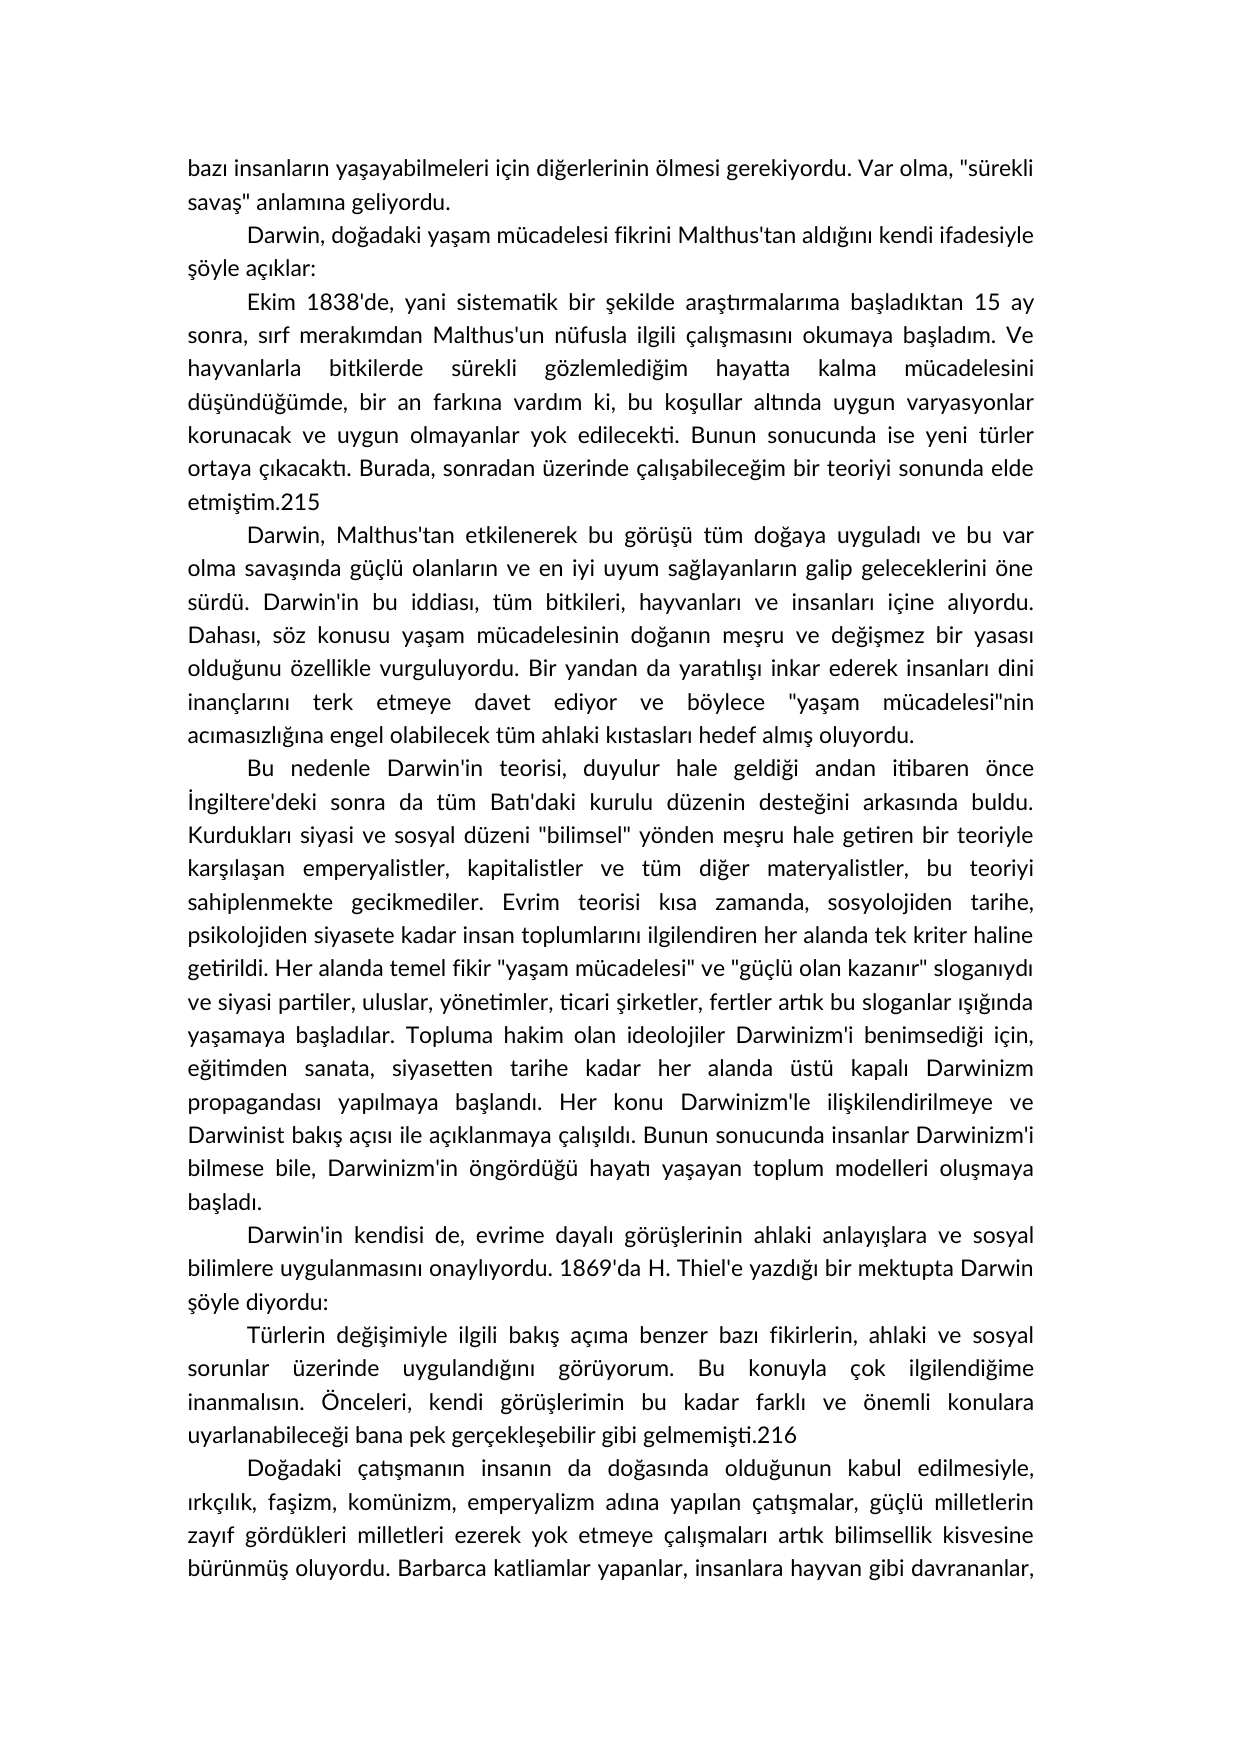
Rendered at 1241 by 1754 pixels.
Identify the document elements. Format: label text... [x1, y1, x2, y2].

text Darwin'in kendisi de, evrime dayalı görüşlerinin ahlaki anlayışlara ve sosyal bilimlere uygulanmasını onaylıyordu. 1869'da H. Thiel'e yazdığı bir mektupta Darwin şöyle diyordu: [187, 1217, 1035, 1317]
text Türlerin değişimiyle ilgili bakış açıma benzer bazı fikirlerin, ahlaki ve sosyal sorunlar üzerinde uygulandığını görüyorum. Bu konuyla çok ilgilendiğime inanmalısın. Önceleri, kendi görüşlerimin bu kadar farklı ve önemli konulara uyarlanabileceği bana pek gerçekleşebilir gibi gelmemişti.216 [187, 1317, 1035, 1450]
text Ekim 1838'de, yani sistematik bir şekilde araştırmalarıma başladıktan 15 ay sonra, sırf merakımdan Malthus'un nüfusla ilgili çalışmasını okumaya başladım. Ve hayvanlarla bitkilerde sürekli gözlemlediğim hayatta kalma mücadelesini düşündüğümde, bir an farkına vardım ki, bu koşullar altında uygun varyasyonlar korunacak ve uygun olmayanlar yok edilecekti. Bunun sonucunda ise yeni türler ortaya çıkacaktı. Burada, sonradan üzerinde çalışabileceğim bir teoriyi sonunda elde etmiştim.215 [187, 283, 1035, 517]
text Darwin, doğadaki yaşam mücadelesi fikrini Malthus'tan aldığını kendi ifadesiyle şöyle açıklar: [187, 217, 1035, 283]
text Darwin, Malthus'tan etkilenerek bu görüşü tüm doğaya uyguladı ve bu var olma savaşında güçlü olanların ve en iyi uyum sağlayanların galip geleceklerini öne sürdü. Darwin'in bu iddiası, tüm bitkileri, hayvanları ve insanları içine alıyordu. Dahası, söz konusu yaşam mücadelesinin doğanın meşru ve değişmez bir yasası olduğunu özellikle vurguluyordu. Bir yandan da yaratılışı inkar ederek insanları dini inançlarını terk etmeye davet ediyor ve böylece "yaşam mücadelesi"nin acımasızlığına engel olabilecek tüm ahlaki kıstasları hedef almış oluyordu. [187, 517, 1035, 750]
text Doğadaki çatışmanın insanın da doğasında olduğunun kabul edilmesiyle, ırkçılık, faşizm, komünizm, emperyalizm adına yapılan çatışmalar, güçlü milletlerin zayıf gördükleri milletleri ezerek yok etmeye çalışmaları artık bilimsellik kisvesine bürünmüş oluyordu. Barbarca katliamlar yapanlar, insanlara hayvan gibi davrananlar, [187, 1450, 1035, 1583]
text bazı insanların yaşayabilmeleri için diğerlerinin ölmesi gerekiyordu. Var olma, "sürekli savaş" anlamına geliyordu. [187, 150, 1035, 217]
text Bu nedenle Darwin'in teorisi, duyulur hale geldiği andan itibaren önce İngiltere'deki sonra da tüm Batı'daki kurulu düzenin desteğini arkasında buldu. Kurdukları siyasi ve sosyal düzeni "bilimsel" yönden meşru hale getiren bir teoriyle karşılaşan emperyalistler, kapitalistler ve tüm diğer materyalistler, bu teoriyi sahiplenmekte gecikmediler. Evrim teorisi kısa zamanda, sosyolojiden tarihe, psikolojiden siyasete kadar insan toplumlarını ilgilendiren her alanda tek kriter haline getirildi. Her alanda temel fikir "yaşam mücadelesi" ve "güçlü olan kazanır" sloganıydı ve siyasi partiler, uluslar, yönetimler, ticari şirketler, fertler artık bu sloganlar ışığında yaşamaya başladılar. Topluma hakim olan ideolojiler Darwinizm'i benimsediği için, eğitimden sanata, siyasetten tarihe kadar her alanda üstü kapalı Darwinizm propagandası yapılmaya başlandı. Her konu Darwinizm'le ilişkilendirilmeye ve Darwinist bakış açısı ile açıklanmaya çalışıldı. Bunun sonucunda insanlar Darwinizm'i bilmese bile, Darwinizm'in öngördüğü hayatı yaşayan toplum modelleri oluşmaya başladı. [187, 750, 1035, 1217]
